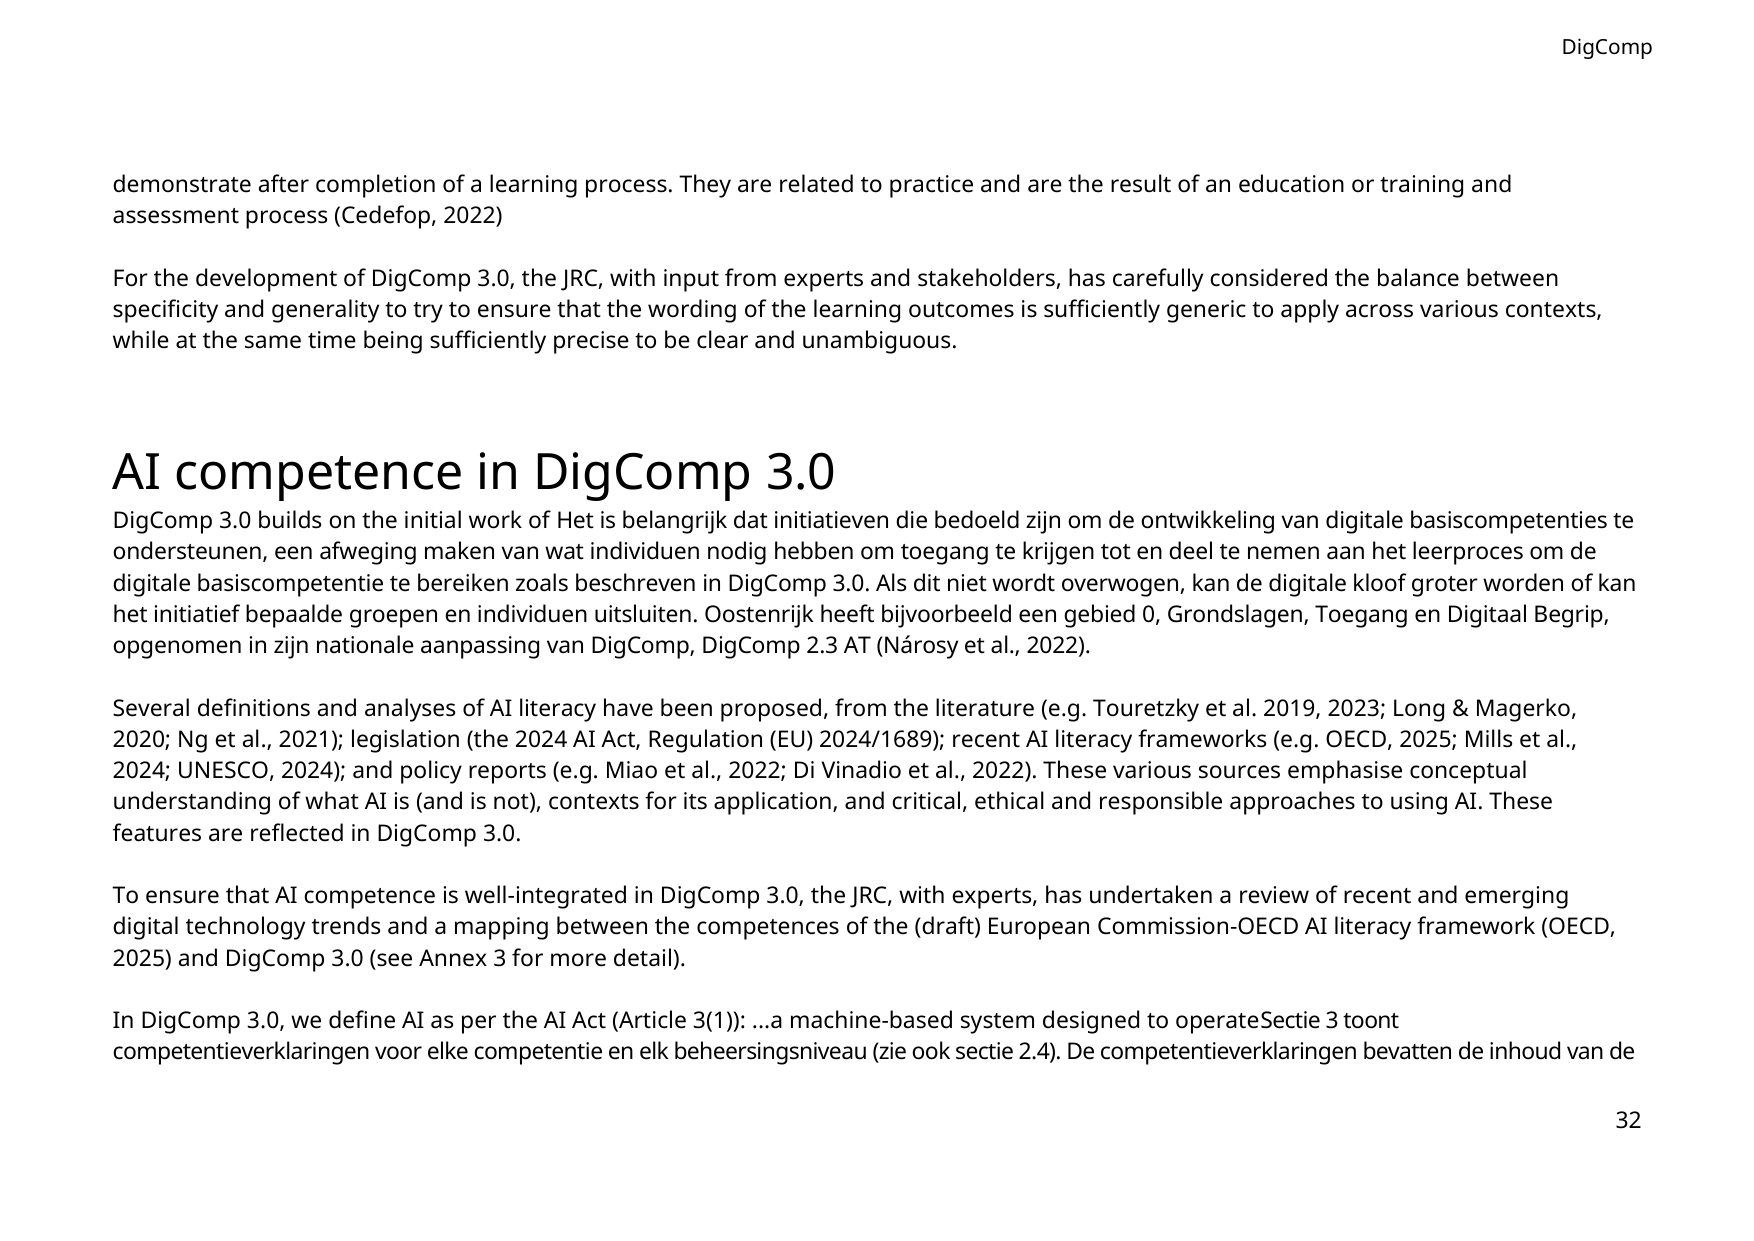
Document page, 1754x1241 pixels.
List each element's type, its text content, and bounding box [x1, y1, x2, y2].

text In DigComp 3.0, we define AI as per the AI Act (Article 3(1)): ...a machine-based system designed to operateSectie 3 toont competentieverklaringen voor elke competentie en elk beheersingsniveau (zie ook sectie 2.4). De competentieverklaringen bevatten de inhoud van de [112, 1004, 1641, 1066]
text demonstrate after completion of a learning process. They are related to practice and are the result of an education or training and assessment process (Cedefop, 2022) [112, 168, 1641, 230]
text To ensure that AI competence is well-integrated in DigComp 3.0, the JRC, with experts, has undertaken a review of recent and emerging digital technology trends and a mapping between the competences of the (draft) European Commission-OECD AI literacy framework (OECD, 2025) and DigComp 3.0 (see Annex 3 for more detail). [112, 879, 1641, 973]
text DigComp 3.0 builds on the initial work of Het is belangrijk dat initiatieven die bedoeld zijn om de ontwikkeling van digitale basiscompetenties te ondersteunen, een afweging maken van wat individuen nodig hebben om toegang te krijgen tot en deel te nemen aan het leerproces om de digitale basiscompetentie te bereiken zoals beschreven in DigComp 3.0. Als dit niet wordt overwogen, kan de digitale kloof groter worden of kan het initiatief bepaalde groepen en individuen uitsluiten. Oostenrijk heeft bijvoorbeeld een gebied 0, Grondslagen, Toegang en Digitaal Begrip, opgenomen in zijn nationale aanpassing van DigComp, DigComp 2.3 AT (Nárosy et al., 2022). [112, 504, 1641, 660]
text Several definitions and analyses of AI literacy have been proposed, from the literature (e.g. Touretzky et al. 2019, 2023; Long & Magerko, 2020; Ng et al., 2021); legislation (the 2024 AI Act, Regulation (EU) 2024/1689); recent AI literacy frameworks (e.g. OECD, 2025; Mills et al., 2024; UNESCO, 2024); and policy reports (e.g. Miao et al., 2022; Di Vinadio et al., 2022). These various sources emphasise conceptual understanding of what AI is (and is not), contexts for its application, and critical, ethical and responsible approaches to using AI. These features are reflected in DigComp 3.0. [112, 691, 1641, 848]
subtitle AI competence in DigComp 3.0 [112, 436, 1641, 504]
text For the development of DigComp 3.0, the JRC, with input from experts and stakeholders, has carefully considered the balance between specificity and generality to try to ensure that the wording of the learning outcomes is sufficiently generic to apply across various contexts, while at the same time being sufficiently precise to be clear and unambiguous. [112, 262, 1641, 355]
